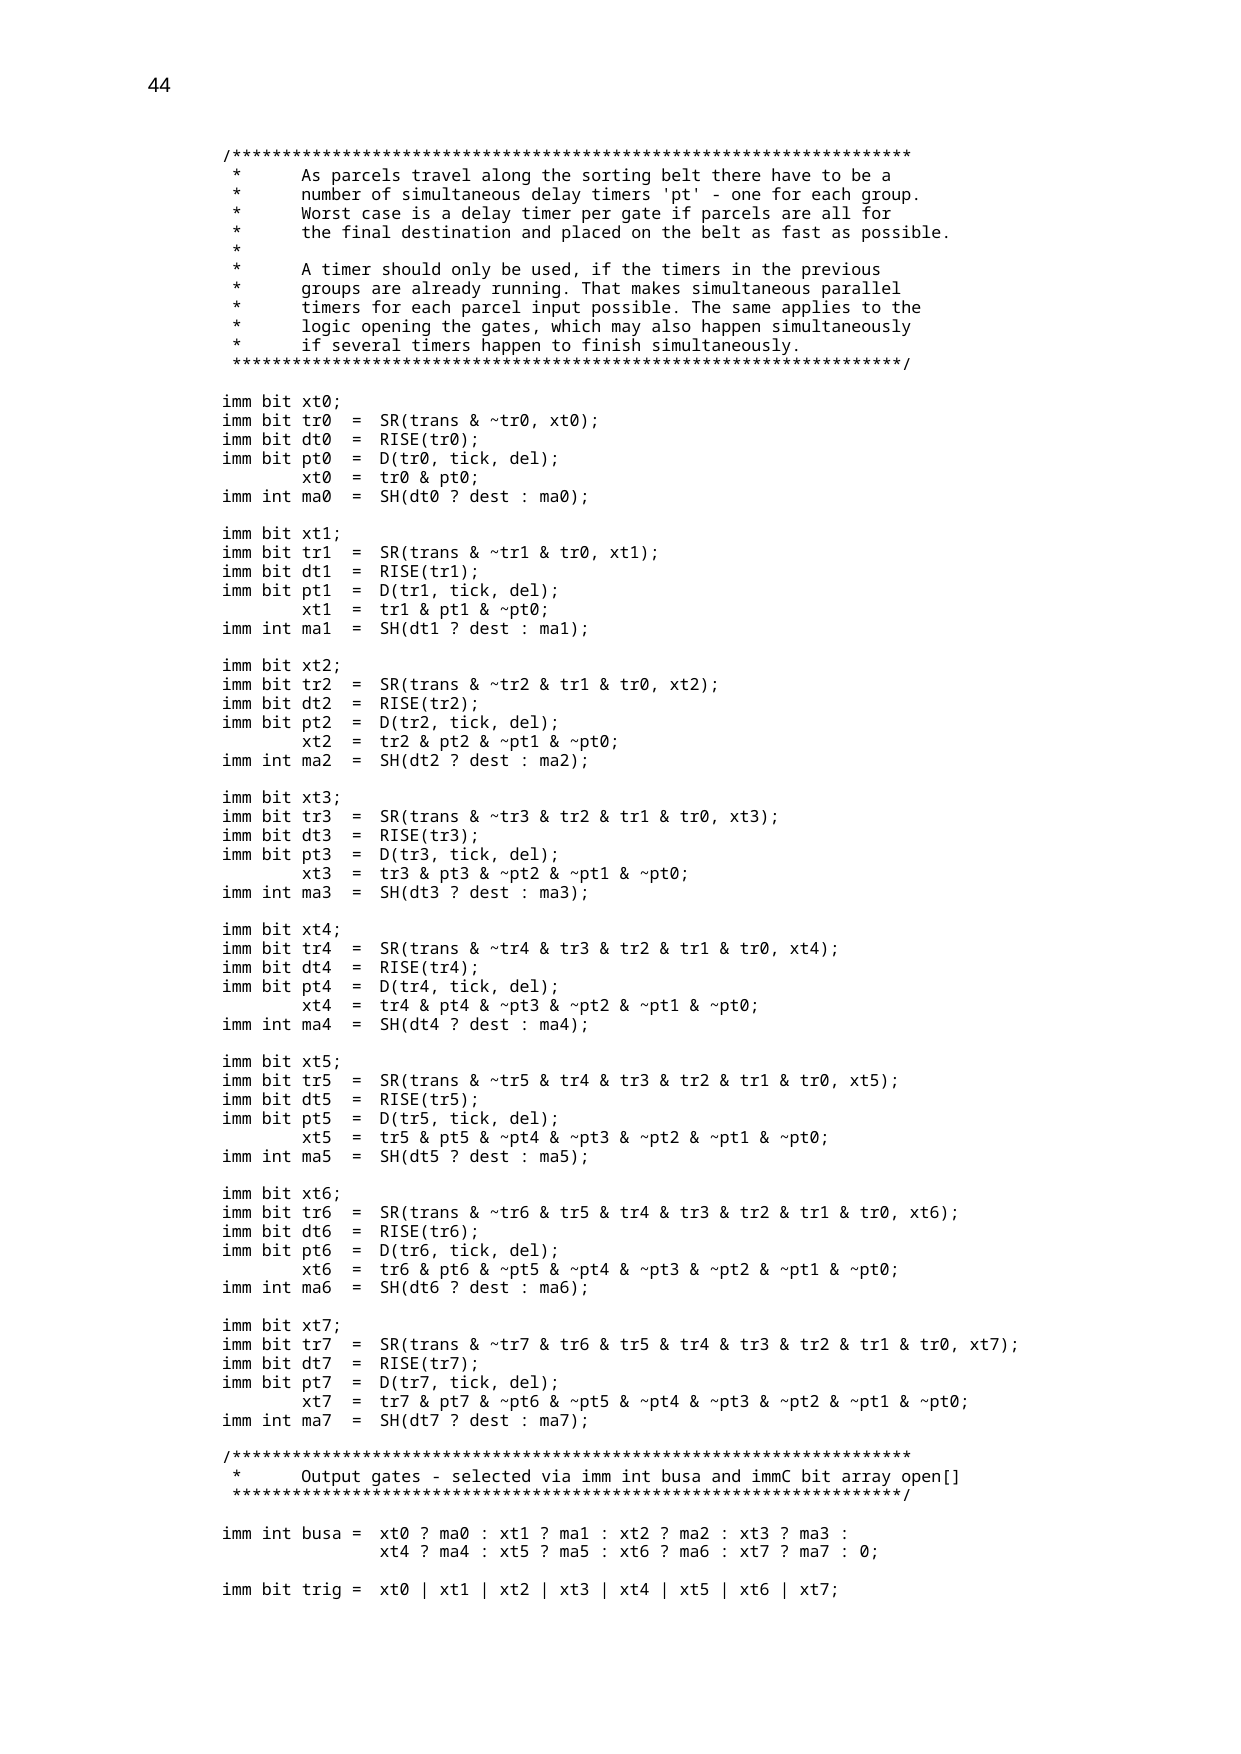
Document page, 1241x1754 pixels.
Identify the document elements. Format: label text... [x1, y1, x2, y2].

text imm bit tr2 = SR(trans & ~tr2 & tr1 & tr0, xt2); [222, 676, 1092, 694]
text xt0 = tr0 & pt0; [222, 468, 1092, 487]
text imm int ma1 = SH(dt1 ? dest : ma1); [222, 619, 1092, 638]
text imm bit xt1; [222, 525, 1092, 544]
text imm bit tr5 = SR(trans & ~tr5 & tr4 & tr3 & tr2 & tr1 & tr0, xt5); [222, 1072, 1092, 1090]
text * if several timers happen to finish simultaneously. [222, 336, 1092, 355]
text imm bit tr6 = SR(trans & ~tr6 & tr5 & tr4 & tr3 & tr2 & tr1 & tr0, xt6); [222, 1203, 1092, 1222]
text imm bit tr3 = SR(trans & ~tr3 & tr2 & tr1 & tr0, xt3); [222, 808, 1092, 826]
text * [222, 242, 1092, 261]
text imm bit dt0 = RISE(tr0); [222, 431, 1092, 449]
text *******************************************************************/ [222, 1486, 1092, 1505]
text * groups are already running. That makes simultaneous parallel [222, 280, 1092, 298]
text imm int ma6 = SH(dt6 ? dest : ma6); [222, 1279, 1092, 1298]
text imm bit xt0; [222, 393, 1092, 412]
text * A timer should only be used, if the timers in the previous [222, 261, 1092, 280]
text imm bit dt4 = RISE(tr4); [222, 958, 1092, 977]
text imm bit pt7 = D(tr7, tick, del); [222, 1373, 1092, 1392]
text /******************************************************************** [222, 1449, 1092, 1467]
text * Output gates - selected via imm int busa and immC bit array open[] [222, 1467, 1092, 1486]
text * the final destination and placed on the belt as fast as possible. [222, 223, 1092, 242]
text *******************************************************************/ [222, 355, 1092, 374]
text imm bit tr7 = SR(trans & ~tr7 & tr6 & tr5 & tr4 & tr3 & tr2 & tr1 & tr0, xt7); [222, 1336, 1092, 1354]
text imm bit pt2 = D(tr2, tick, del); [222, 713, 1092, 732]
text imm bit tr1 = SR(trans & ~tr1 & tr0, xt1); [222, 544, 1092, 562]
text /******************************************************************** [222, 148, 1092, 167]
text imm bit tr0 = SR(trans & ~tr0, xt0); [222, 412, 1092, 431]
text imm bit pt1 = D(tr1, tick, del); [222, 581, 1092, 600]
text imm bit xt7; [222, 1317, 1092, 1336]
text xt4 = tr4 & pt4 & ~pt3 & ~pt2 & ~pt1 & ~pt0; [222, 996, 1092, 1015]
text imm bit xt5; [222, 1053, 1092, 1072]
text * number of simultaneous delay timers 'pt' - one for each group. [222, 185, 1092, 204]
text imm bit xt4; [222, 921, 1092, 939]
text imm bit dt7 = RISE(tr7); [222, 1354, 1092, 1373]
text imm int ma3 = SH(dt3 ? dest : ma3); [222, 883, 1092, 902]
text imm bit dt5 = RISE(tr5); [222, 1090, 1092, 1109]
text * As parcels travel along the sorting belt there have to be a [222, 167, 1092, 185]
text imm bit trig = xt0 | xt1 | xt2 | xt3 | xt4 | xt5 | xt6 | xt7; [222, 1581, 1092, 1599]
text imm int ma7 = SH(dt7 ? dest : ma7); [222, 1411, 1092, 1430]
text imm bit dt3 = RISE(tr3); [222, 826, 1092, 845]
text imm bit dt6 = RISE(tr6); [222, 1222, 1092, 1241]
text xt5 = tr5 & pt5 & ~pt4 & ~pt3 & ~pt2 & ~pt1 & ~pt0; [222, 1128, 1092, 1147]
text imm int ma0 = SH(dt0 ? dest : ma0); [222, 487, 1092, 506]
text imm int ma2 = SH(dt2 ? dest : ma2); [222, 751, 1092, 770]
text imm bit tr4 = SR(trans & ~tr4 & tr3 & tr2 & tr1 & tr0, xt4); [222, 939, 1092, 958]
text * Worst case is a delay timer per gate if parcels are all for [222, 204, 1092, 223]
text imm int ma4 = SH(dt4 ? dest : ma4); [222, 1015, 1092, 1034]
text imm bit dt2 = RISE(tr2); [222, 694, 1092, 713]
text * logic opening the gates, which may also happen simultaneously [222, 317, 1092, 336]
text imm bit pt4 = D(tr4, tick, del); [222, 977, 1092, 996]
text xt3 = tr3 & pt3 & ~pt2 & ~pt1 & ~pt0; [222, 864, 1092, 883]
text imm int ma5 = SH(dt5 ? dest : ma5); [222, 1147, 1092, 1166]
text imm bit xt2; [222, 657, 1092, 676]
text imm bit xt6; [222, 1185, 1092, 1203]
text imm bit pt6 = D(tr6, tick, del); [222, 1241, 1092, 1260]
text imm bit pt5 = D(tr5, tick, del); [222, 1109, 1092, 1128]
text imm bit pt0 = D(tr0, tick, del); [222, 449, 1092, 468]
text imm int busa = xt0 ? ma0 : xt1 ? ma1 : xt2 ? ma2 : xt3 ? ma3 : [222, 1524, 1092, 1543]
text xt6 = tr6 & pt6 & ~pt5 & ~pt4 & ~pt3 & ~pt2 & ~pt1 & ~pt0; [222, 1260, 1092, 1279]
text imm bit dt1 = RISE(tr1); [222, 562, 1092, 581]
text imm bit xt3; [222, 789, 1092, 808]
text imm bit pt3 = D(tr3, tick, del); [222, 845, 1092, 864]
text * timers for each parcel input possible. The same applies to the [222, 298, 1092, 317]
text xt4 ? ma4 : xt5 ? ma5 : xt6 ? ma6 : xt7 ? ma7 : 0; [222, 1543, 1092, 1562]
text xt2 = tr2 & pt2 & ~pt1 & ~pt0; [222, 732, 1092, 751]
text xt1 = tr1 & pt1 & ~pt0; [222, 600, 1092, 619]
text xt7 = tr7 & pt7 & ~pt6 & ~pt5 & ~pt4 & ~pt3 & ~pt2 & ~pt1 & ~pt0; [222, 1392, 1092, 1411]
